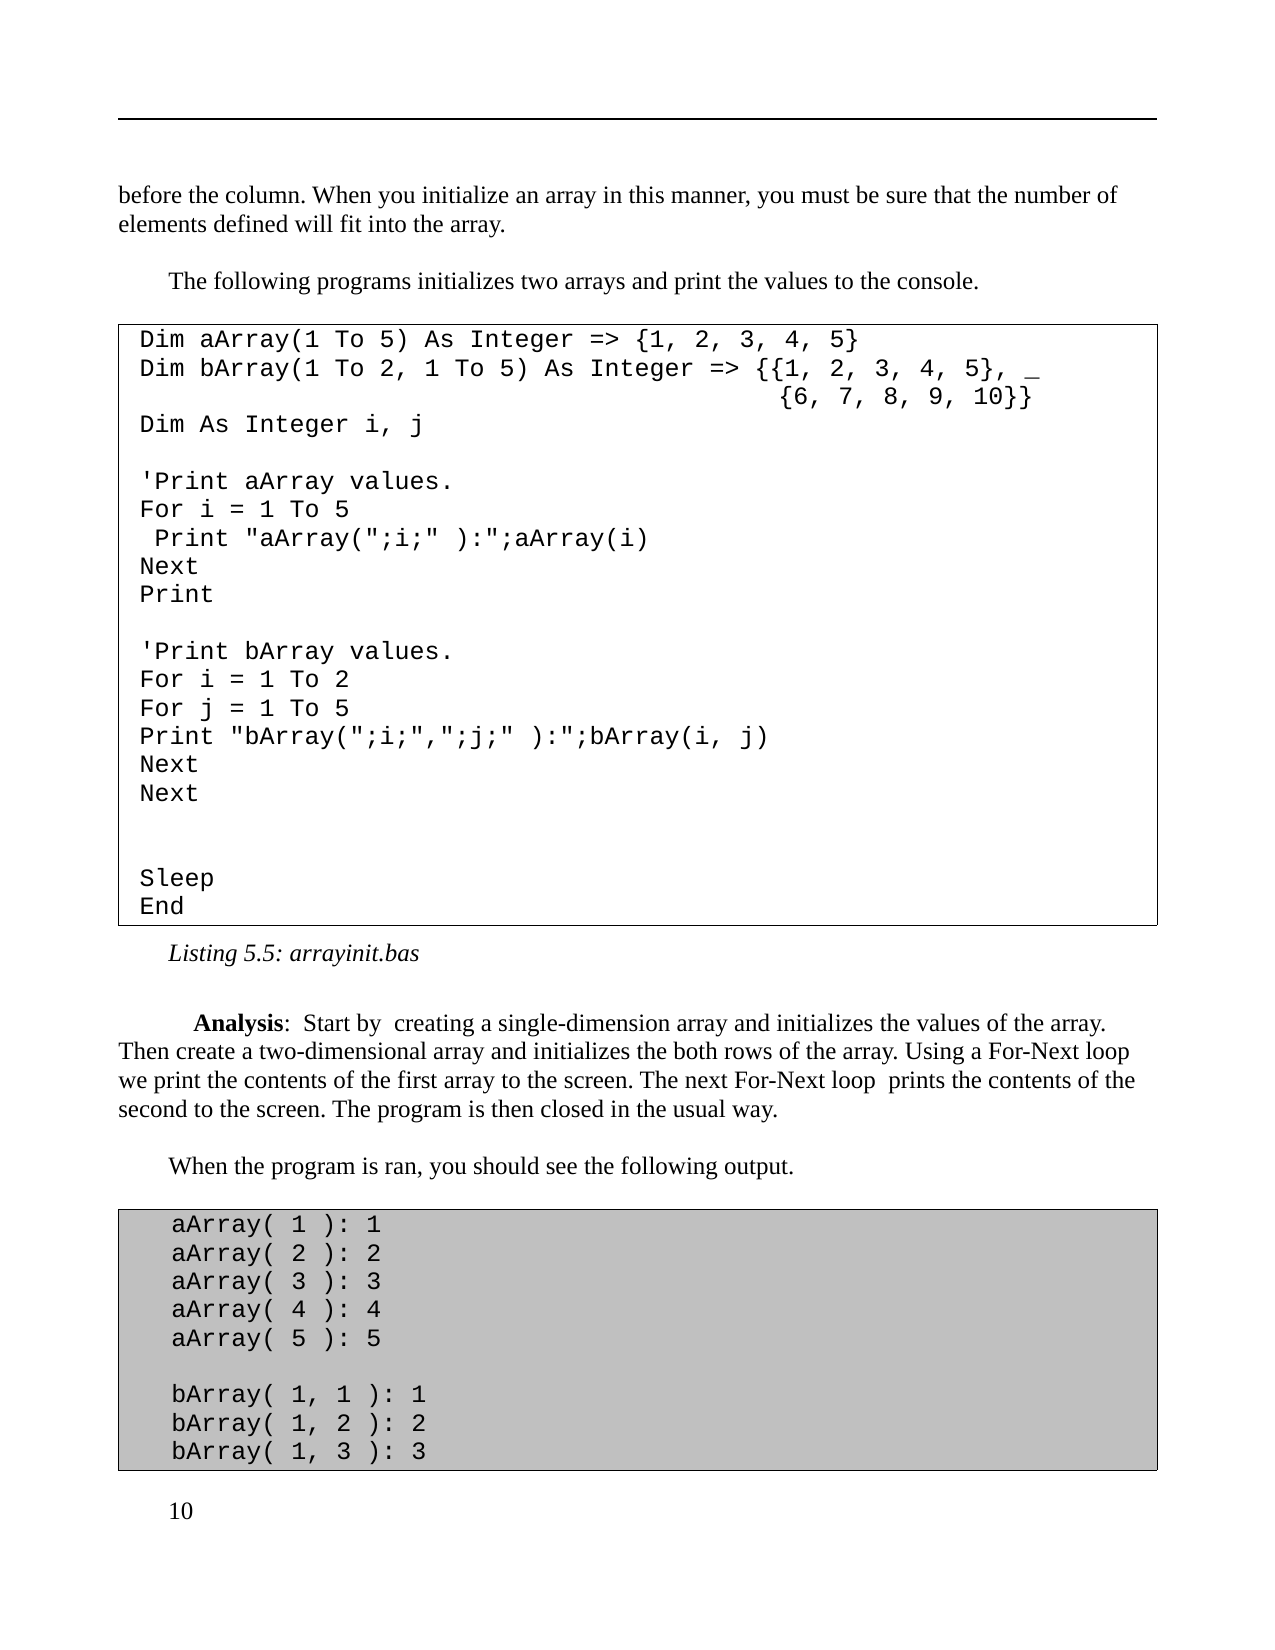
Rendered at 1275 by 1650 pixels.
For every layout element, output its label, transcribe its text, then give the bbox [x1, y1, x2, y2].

text bArray( 1, 2 ): 2 [119, 1407, 1157, 1436]
text End [119, 891, 1157, 925]
text When the program is ran, you should see the following output. [118, 1151, 1157, 1180]
text Print "bArray(";i;",";j;" ):";bArray(i, j) [119, 721, 1157, 749]
text Analysis: Start by creating a single-dimension array and initializes the values of the array. Then create a two-dimensional array and initializes the both rows of the array. Using a For-Next loop we print the contents of the first array to the screen. The next For-Next loop prints the contents of the second to the screen. The program is then closed in the usual way. [118, 1008, 1157, 1123]
text Dim bArray(1 To 2, 1 To 5) As Integer => {{1, 2, 3, 4, 5}, _ [119, 352, 1157, 381]
text Print "aArray(";i;" ):";aArray(i) [119, 522, 1157, 551]
text 'Print aArray values. [119, 466, 1157, 494]
text For j = 1 To 5 [119, 692, 1157, 721]
text Dim aArray(1 To 5) As Integer => {1, 2, 3, 4, 5} [119, 325, 1157, 352]
text Next [119, 551, 1157, 579]
text Dim As Integer i, j [119, 409, 1157, 440]
text Print [119, 579, 1157, 610]
text {6, 7, 8, 9, 10}} [119, 381, 1157, 409]
text Listing 5.5: arrayinit.bas [118, 938, 1157, 966]
text before the column. When you initialize an array in this manner, you must be sure that the number of elements defined will fit into the array. [118, 180, 1157, 238]
text The following programs initializes two arrays and print the values to the console. [118, 266, 1157, 295]
text aArray( 4 ): 4 [119, 1294, 1157, 1322]
text aArray( 2 ): 2 [119, 1237, 1157, 1266]
text aArray( 5 ): 5 [119, 1322, 1157, 1351]
text Sleep [119, 862, 1157, 891]
text Next [119, 777, 1157, 809]
text aArray( 1 ): 1 [119, 1210, 1157, 1237]
text For i = 1 To 2 [119, 664, 1157, 692]
text aArray( 3 ): 3 [119, 1266, 1157, 1294]
text For i = 1 To 5 [119, 494, 1157, 522]
text bArray( 1, 1 ): 1 [119, 1379, 1157, 1407]
text 'Print bArray values. [119, 636, 1157, 664]
text Next [119, 749, 1157, 777]
text bArray( 1, 3 ): 3 [119, 1436, 1157, 1470]
